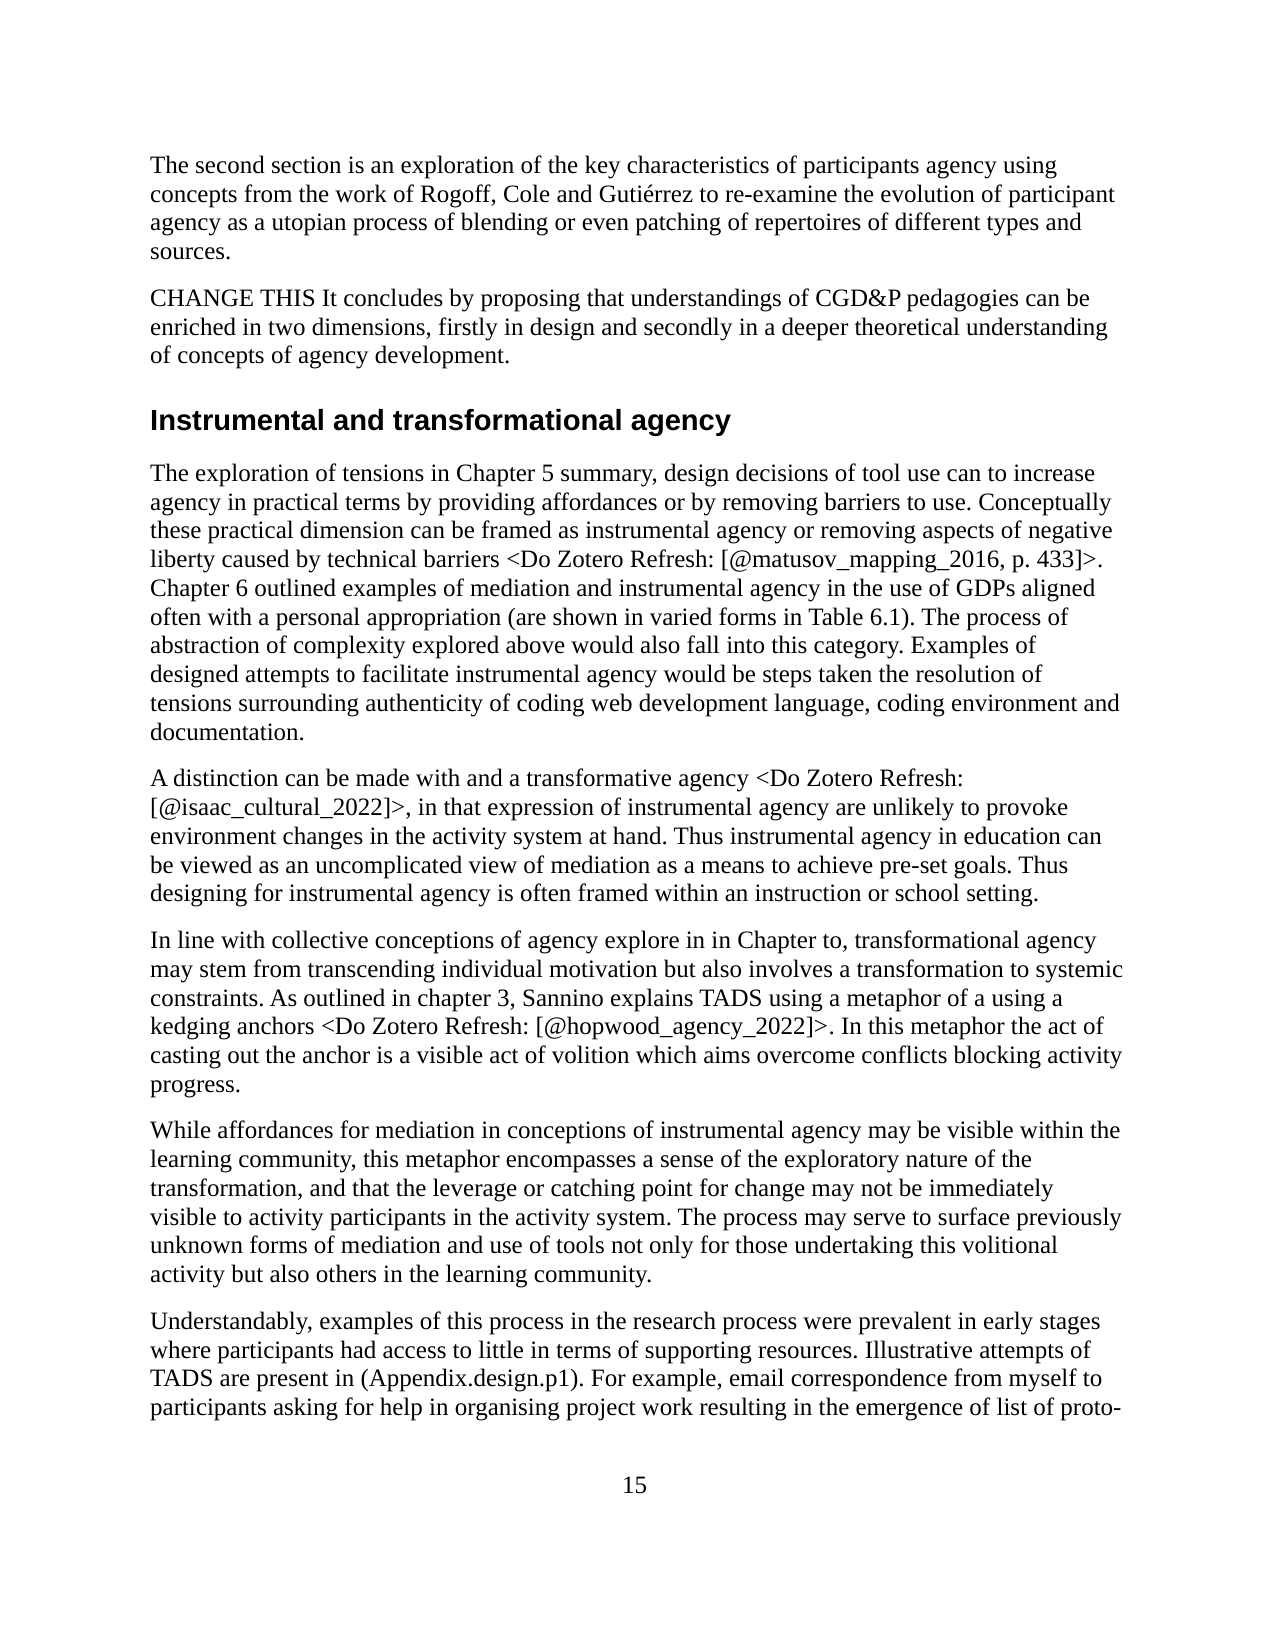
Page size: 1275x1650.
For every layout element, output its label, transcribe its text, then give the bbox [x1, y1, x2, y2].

text The second section is an exploration of the key characteristics of participants agency using concepts from the work of Rogoff, Cole and Gutiérrez to re-examine the evolution of participant agency as a utopian process of blending or even patching of repertoires of different types and sources. [150, 150, 1125, 265]
text Understandably, examples of this process in the research process were prevalent in early stages where participants had access to little in terms of supporting resources. Illustrative attempts of TADS are present in (Appendix.design.p1). For example, email correspondence from myself to participants asking for help in organising project work resulting in the emergence of list of proto- [150, 1306, 1125, 1421]
subtitle Instrumental and transformational agency [150, 403, 1125, 437]
text In line with collective conceptions of agency explore in in Chapter to, transformational agency may stem from transcending individual motivation but also involves a transformation to systemic constraints. As outlined in chapter 3, Sannino explains TADS using a metaphor of a using a kedging anchors <Do Zotero Refresh: [@hopwood_agency_2022]>. In this metaphor the act of casting out the anchor is a visible act of volition which aims overcome conflicts blocking activity progress. [150, 925, 1125, 1098]
text CHANGE THIS It concludes by proposing that understandings of CGD&P pedagogies can be enriched in two dimensions, firstly in design and secondly in a deeper theoretical understanding of concepts of agency development. [150, 283, 1125, 369]
text While affordances for mediation in conceptions of instrumental agency may be visible within the learning community, this metaphor encompasses a sense of the exploratory nature of the transformation, and that the leverage or catching point for change may not be immediately visible to activity participants in the activity system. The process may serve to surface previously unknown forms of mediation and use of tools not only for those undertaking this volitional activity but also others in the learning community. [150, 1116, 1125, 1288]
text A distinction can be made with and a transformative agency <Do Zotero Refresh: [@isaac_cultural_2022]>, in that expression of instrumental agency are unlikely to provoke environment changes in the activity system at hand. Thus instrumental agency in education can be viewed as an uncomplicated view of mediation as a means to achieve pre-set goals. Thus designing for instrumental agency is often framed within an instruction or school setting. [150, 763, 1125, 907]
text The exploration of tensions in Chapter 5 summary, design decisions of tool use can to increase agency in practical terms by providing affordances or by removing barriers to use. Conceptually these practical dimension can be framed as instrumental agency or removing aspects of negative liberty caused by technical barriers <Do Zotero Refresh: [@matusov_mapping_2016, p. 433]>. Chapter 6 outlined examples of mediation and instrumental agency in the use of GDPs aligned often with a personal appropriation (are shown in varied forms in Table 6.1). The process of abstraction of complexity explored above would also fall into this category. Examples of designed attempts to facilitate instrumental agency would be steps taken the resolution of tensions surrounding authenticity of coding web development language, coding environment and documentation. [150, 458, 1125, 746]
